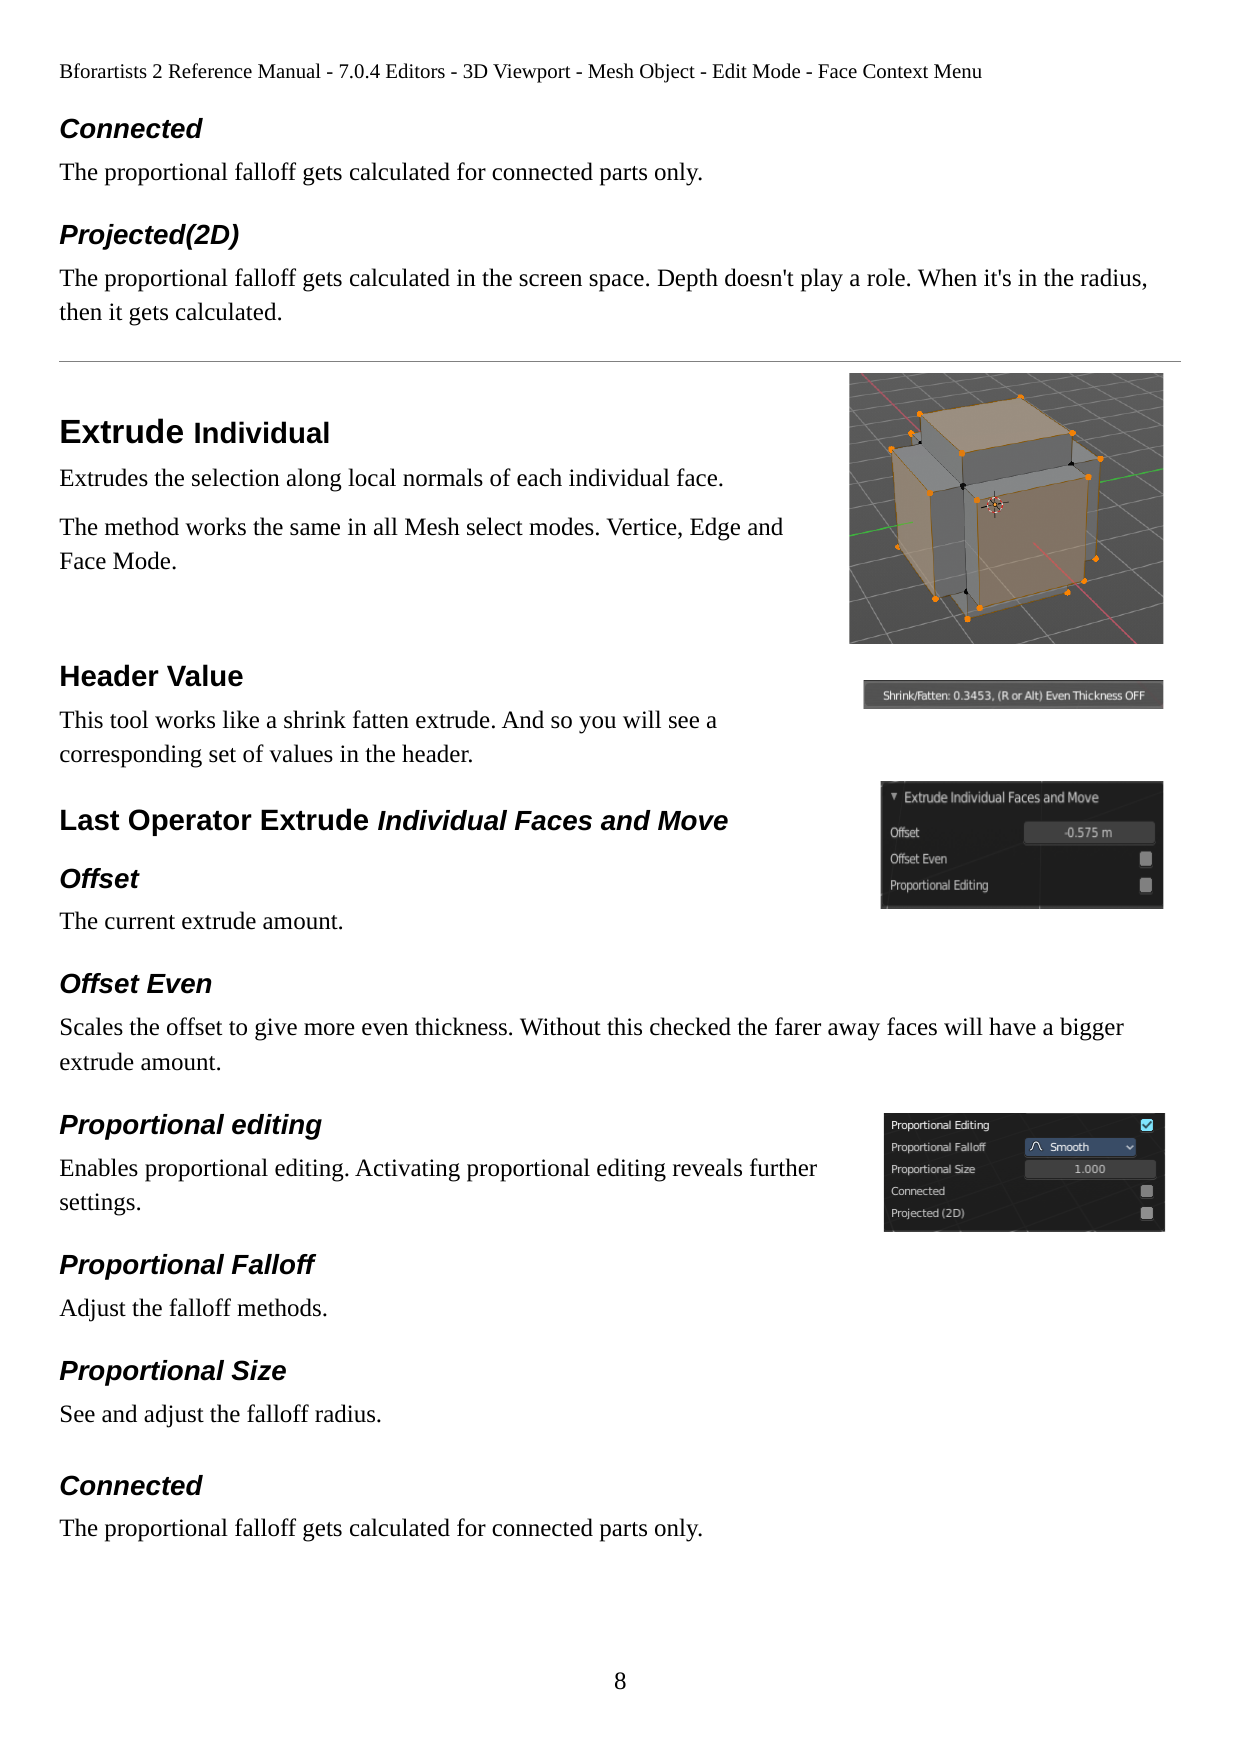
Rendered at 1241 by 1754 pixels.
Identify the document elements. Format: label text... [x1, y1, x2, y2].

subtitle Offset [59, 862, 880, 894]
text This tool works like a shrink fatten extrude. And so you will see a corresponding set of values in the header. [59, 705, 1181, 768]
picture [863, 680, 1164, 709]
subtitle Header Value [59, 659, 1181, 693]
text The proportional falloff gets calculated in the screen space. Depth doesn't play a role. When it's in the radius, then it gets calculated. [59, 263, 1181, 326]
picture [883, 1113, 1166, 1232]
text The method works the same in all Mesh select modes. Vertice, Edge and Face Mode. [59, 512, 849, 575]
text The proportional falloff gets calculated for connected parts only. [59, 157, 1181, 186]
subtitle Projected(2D) [59, 218, 1181, 250]
text See and adjust the falloff radius. [59, 1399, 1181, 1428]
subtitle [1164, 411, 1181, 450]
subtitle Proportional Size [59, 1355, 1181, 1387]
picture [880, 781, 1164, 909]
subtitle Connected [59, 113, 1181, 144]
text Enables proportional editing. Activating proportional editing reveals further settings. [59, 1153, 883, 1216]
subtitle [1164, 862, 1181, 894]
subtitle Proportional editing [59, 1108, 1181, 1140]
text Scales the offset to give more even thickness. Without this checked the farer away faces will have a bigger extrude amount. [59, 1012, 1181, 1076]
text The current extrude amount. [59, 906, 1181, 935]
subtitle Last Operator Extrude Individual Faces and Move [59, 803, 880, 837]
text Extrudes the selection along local normals of each individual face. [59, 463, 849, 491]
subtitle Offset Even [59, 968, 1181, 1000]
subtitle Connected [59, 1469, 1181, 1501]
subtitle Proportional Falloff [59, 1249, 1181, 1281]
text The proportional falloff gets calculated for connected parts only. [59, 1513, 1181, 1542]
text Adjust the falloff methods. [59, 1293, 1181, 1322]
subtitle Extrude Individual [59, 411, 849, 450]
picture [849, 373, 1164, 644]
